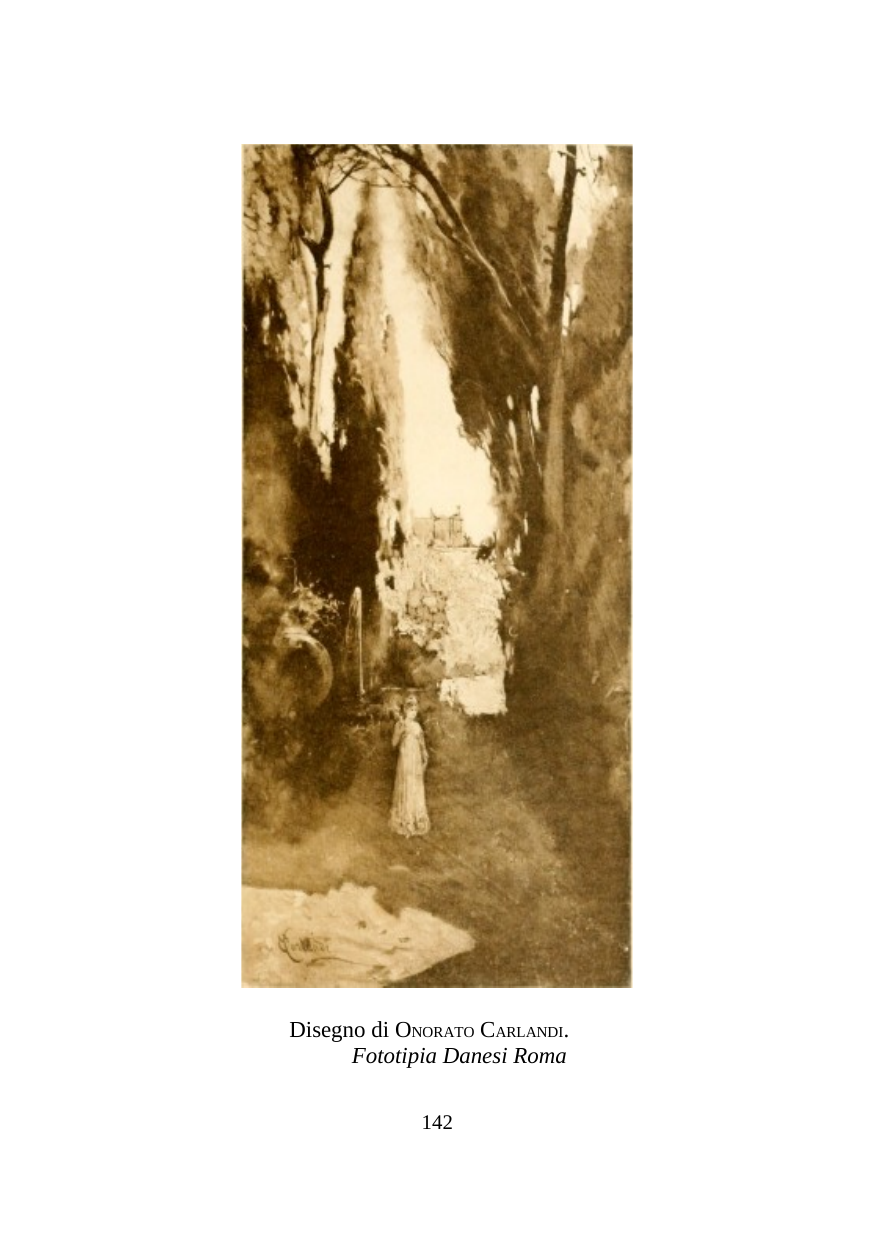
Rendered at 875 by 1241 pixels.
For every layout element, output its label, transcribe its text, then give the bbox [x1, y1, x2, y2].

text Disegno di Onorato Carlandi. Fototipia Danesi Roma [181, 1016, 569, 1068]
picture [241, 144, 633, 988]
